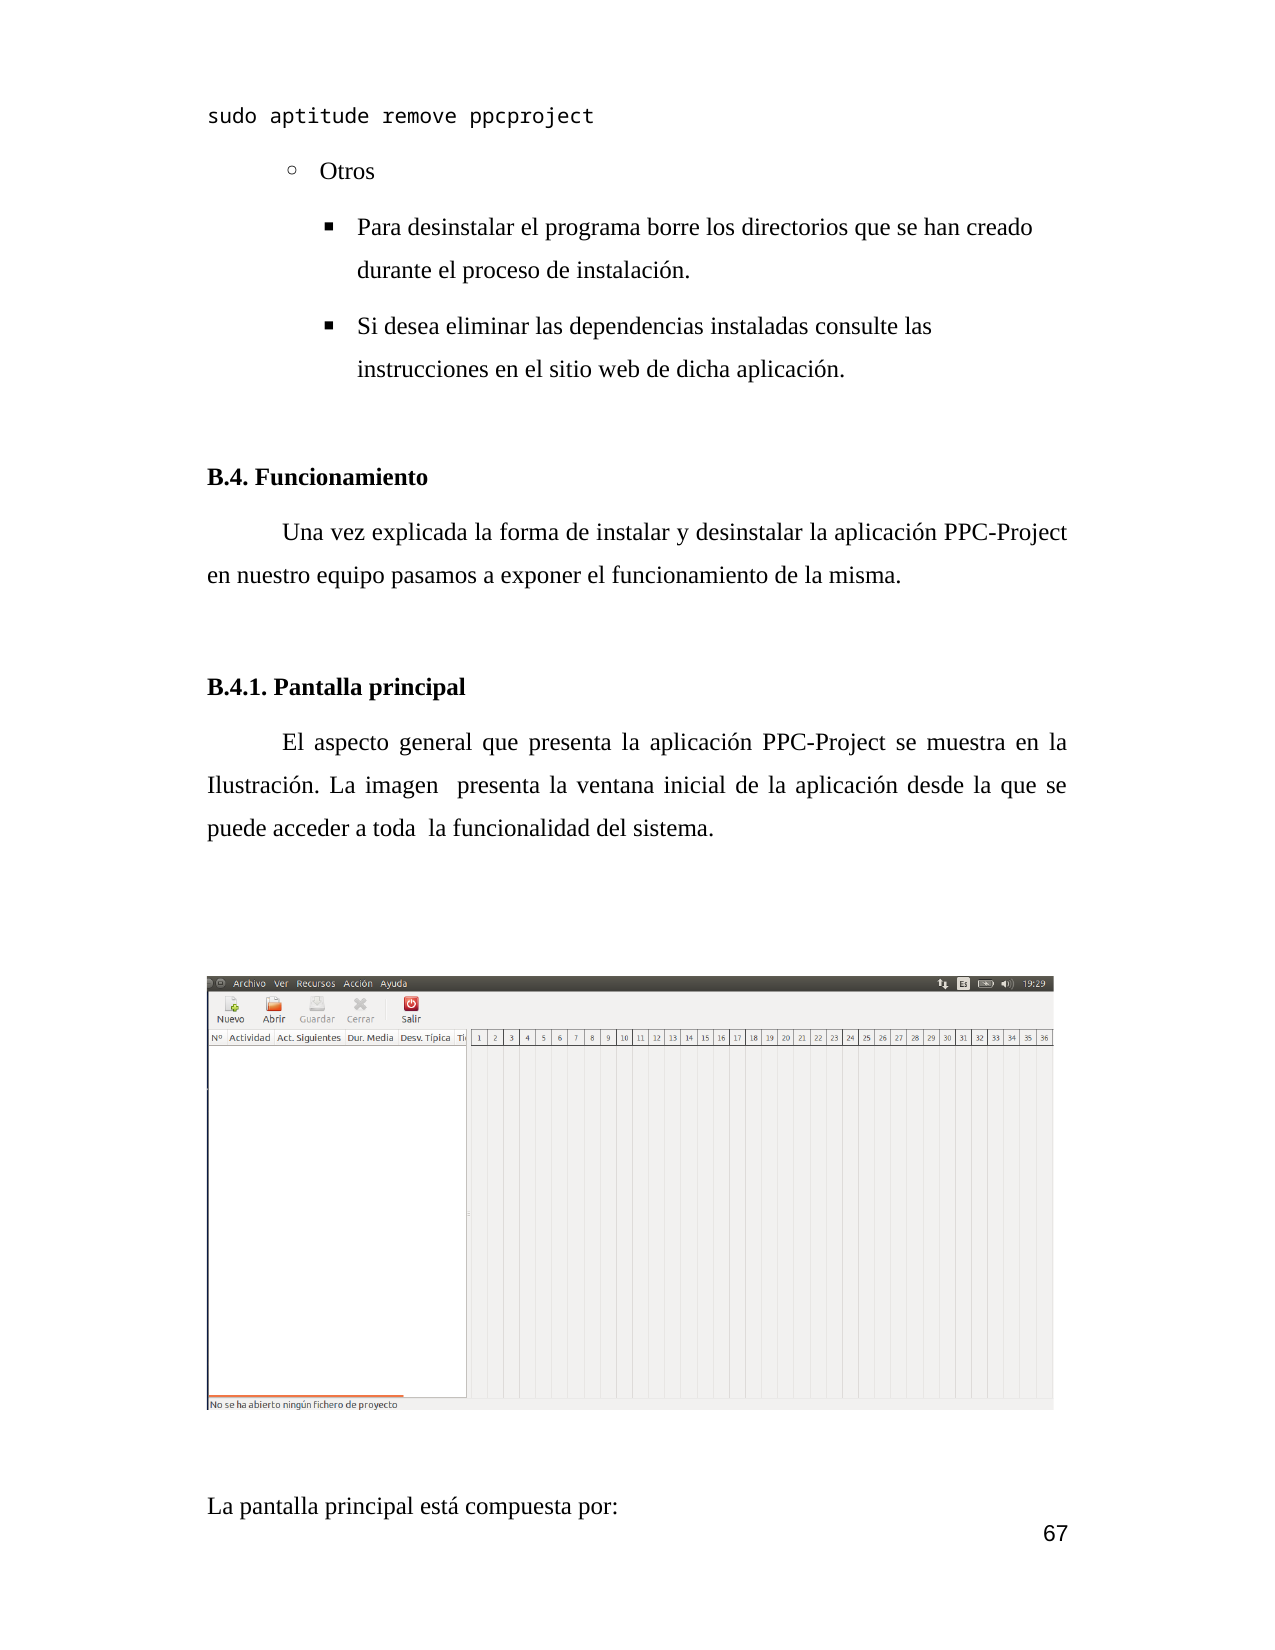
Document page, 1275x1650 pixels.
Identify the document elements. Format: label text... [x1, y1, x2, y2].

list Si desea eliminar las dependencias instaladas consulte las instrucciones en el sitio web de dicha aplicación. [319, 311, 1068, 383]
text La pantalla principal está compuesta por: [207, 1491, 1068, 1519]
text B.4. Funcionamiento [207, 462, 1068, 490]
text El aspecto general que presenta la aplicación PPC-Project se muestra en la Ilustración. La imagen presenta la ventana inicial de la aplicación desde la que se puede acceder a toda la funcionalidad del sistema. [207, 727, 1068, 842]
list Otros [282, 156, 1068, 185]
text Una vez explicada la forma de instalar y desinstalar la aplicación PPC-Project en nuestro equipo pasamos a exponer el funcionamiento de la misma. [207, 517, 1068, 589]
text B.4.1. Pantalla principal [207, 672, 1068, 700]
list Para desinstalar el programa borre los directorios que se han creado durante el proceso de instalación. [319, 212, 1068, 284]
text sudo aptitude remove ppcproject [207, 101, 1068, 130]
